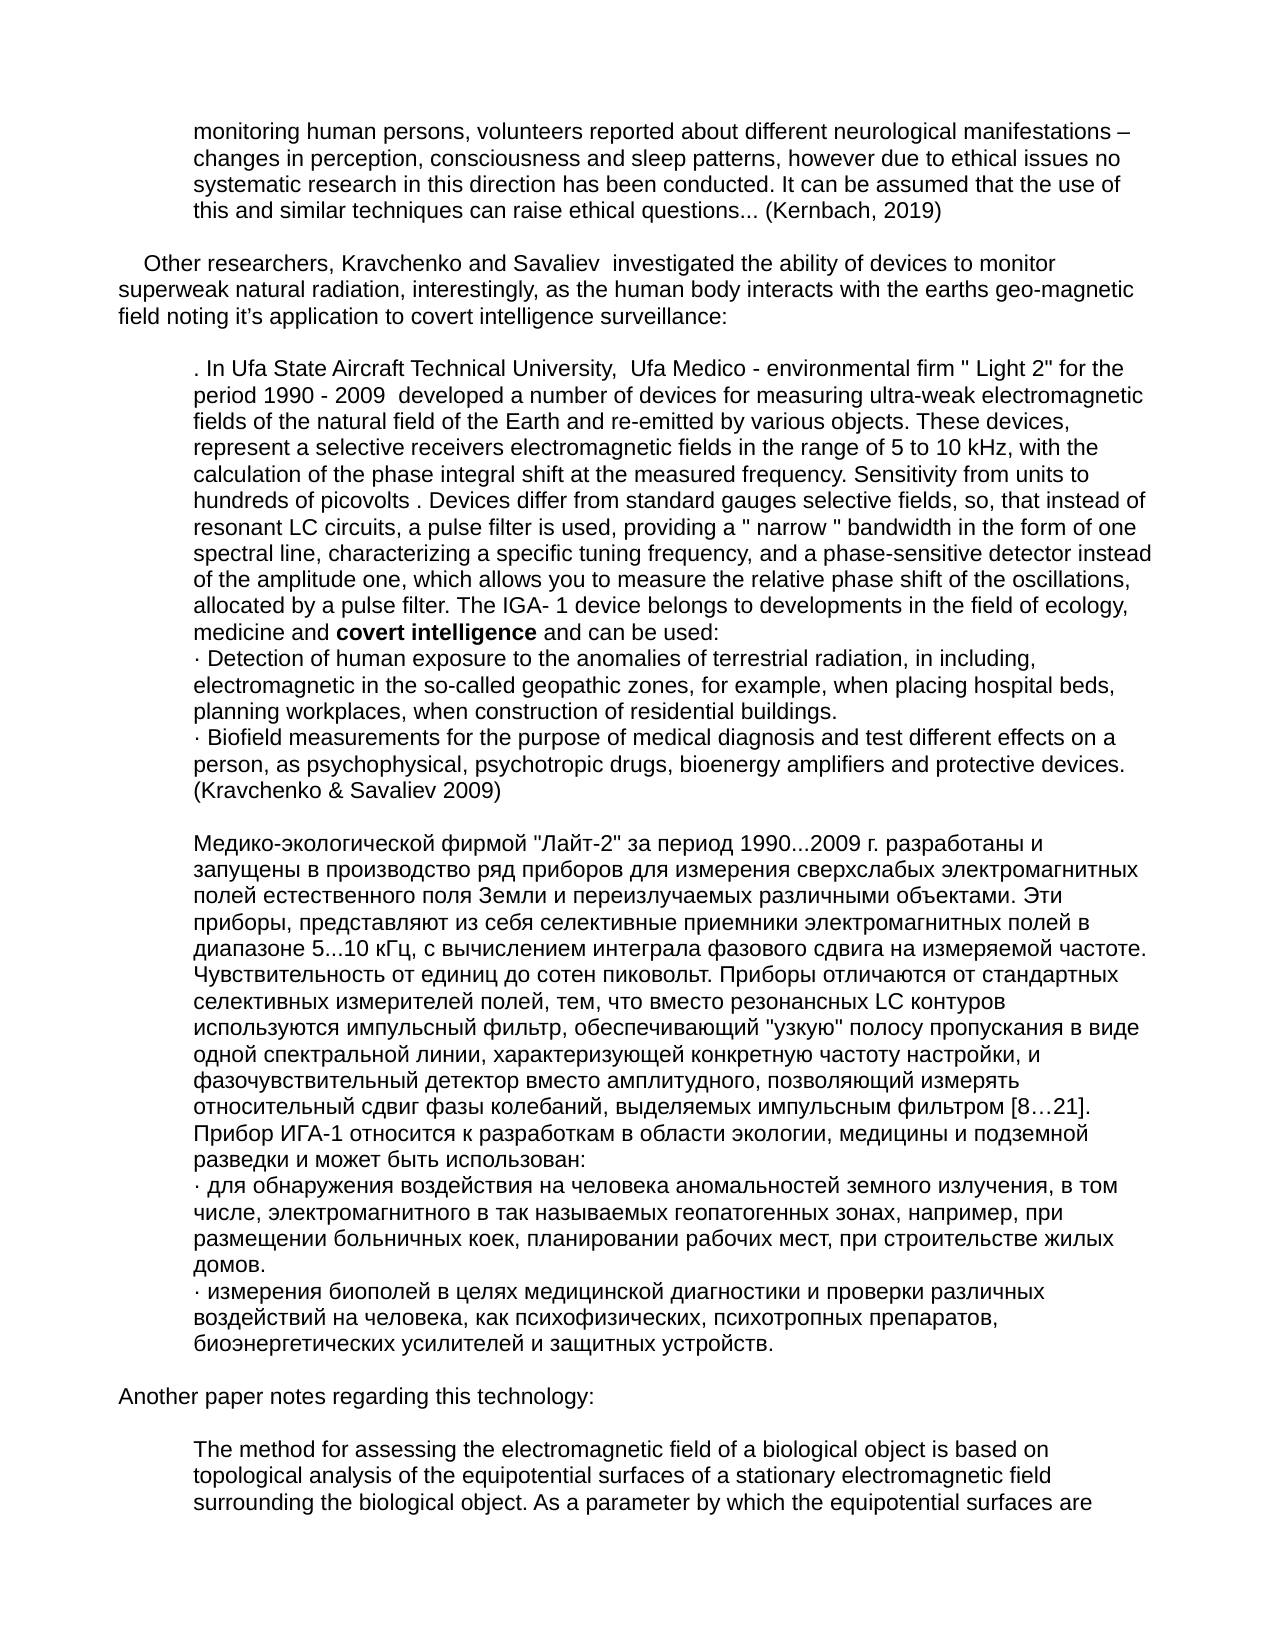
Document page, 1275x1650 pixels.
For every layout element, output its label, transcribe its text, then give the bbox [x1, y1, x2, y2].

text · Detection of human exposure to the anomalies of terrestrial radiation, in including, electromagnetic in the so-called geopathic zones, for example, when placing hospital beds, planning workplaces, when construction of residential buildings. [193, 645, 1157, 724]
text monitoring human persons, volunteers reported about different neurological manifestations – changes in perception, consciousness and sleep patterns, however due to ethical issues no systematic research in this direction has been conducted. It can be assumed that the use of this and similar techniques can raise ethical questions... (Kernbach, 2019) [193, 118, 1157, 223]
text . In Ufa State Aircraft Technical University, Ufa Medico - environmental firm " Light 2" for the period 1990 - 2009 developed a number of devices for measuring ultra-weak electromagnetic fields of the natural field of the Earth and re-emitted by various objects. These devices, represent a selective receivers electromagnetic fields in the range of 5 to 10 kHz, with the calculation of the phase integral shift at the measured frequency. Sensitivity from units to hundreds of picovolts . Devices differ from standard gauges selective fields, so, that instead of resonant LC circuits, a pulse filter is used, providing a " narrow " bandwidth in the form of one spectral line, characterizing a specific tuning frequency, and a phase-sensitive detector instead of the amplitude one, which allows you to measure the relative phase shift of the oscillations, allocated by a pulse filter. The IGA- 1 device belongs to developments in the field of ecology, medicine and covert intelligence and can be used: [193, 355, 1157, 645]
text · измерения биополей в целях медицинской диагностики и проверки различных воздействий на человека, как психофизических, психотропных препаратов, [193, 1278, 1157, 1330]
text Other researchers, Kravchenko and Savaliev investigated the ability of devices to monitor superweak natural radiation, interestingly, as the human body interacts with the earths geo-magnetic field noting it’s application to covert intelligence surveillance: [118, 250, 1157, 329]
text Another paper notes regarding this technology: [118, 1383, 1157, 1409]
text The method for assessing the electromagnetic field of a biological object is based on topological analysis of the equipotential surfaces of a stationary electromagnetic field surrounding the biological object. As a parameter by which the equipotential surfaces are [193, 1436, 1157, 1515]
text Медико-экологической фирмой "Лайт-2" за период 1990...2009 г. разработаны и запущены в производство ряд приборов для измерения сверхслабых электромагнитных полей естественного поля Земли и переизлучаемых различными объектами. Эти приборы, представляют из себя селективные приемники электромагнитных полей в диапазоне 5...10 кГц, с вычислением интеграла фазового сдвига на измеряемой частоте. Чувствительность от единиц до сотен пиковольт. Приборы отличаются от стандартных селективных измерителей полей, тем, что вместо резонансных LC контуров используются импульсный фильтр, обеспечивающий "узкую" полосу пропускания в виде одной спектральной линии, характеризующей конкретную частоту настройки, и фазочувствительный детектор вместо амплитудного, позволяющий измерять относительный сдвиг фазы колебаний, выделяемых импульсным фильтром [8…21]. Прибор ИГА-1 относится к разработкам в области экологии, медицины и подземной разведки и может быть использован: [193, 830, 1157, 1172]
text биоэнергетических усилителей и защитных устройств. [193, 1330, 1157, 1357]
text · Biofield measurements for the purpose of medical diagnosis and test different effects on a person, as psychophysical, psychotropic drugs, bioenergy amplifiers and protective devices. (Kravchenko & Savaliev 2009) [193, 724, 1157, 803]
text · для обнаружения воздействия на человека аномальностей земного излучения, в том числе, электромагнитного в так называемых геопатогенных зонах, например, при размещении больничных коек, планировании рабочих мест, при строительстве жилых домов. [193, 1172, 1157, 1278]
